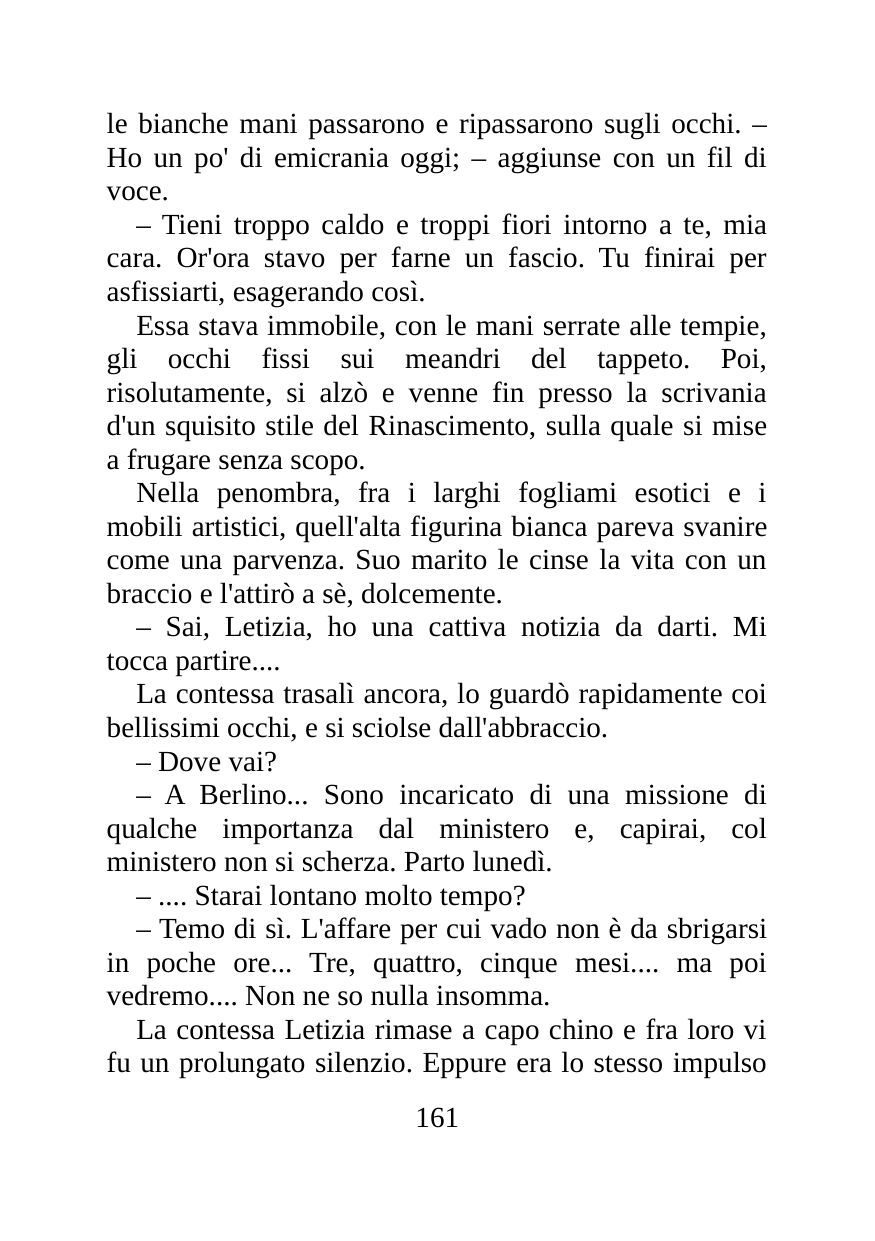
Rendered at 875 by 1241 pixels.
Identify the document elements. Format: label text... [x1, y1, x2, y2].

text La contessa trasalì ancora, lo guardò rapidamente coi bellissimi occhi, e si sciolse dall'abbraccio. [106, 677, 768, 744]
text ‒ A Berlino... Sono incaricato di una missione di qualche importanza dal ministero e, capirai, col ministero non si scherza. Parto lunedì. [106, 777, 768, 878]
text La contessa Letizia rimase a capo chino e fra loro vi fu un prolungato silenzio. Eppure era lo stesso impulso [106, 1012, 768, 1079]
text le bianche mani passarono e ripassarono sugli occhi. ‒ Ho un po' di emicrania oggi; ‒ aggiunse con un fil di voce. [106, 106, 768, 207]
text ‒ Tieni troppo caldo e troppi fiori intorno a te, mia cara. Or'ora stavo per farne un fascio. Tu finirai per asfissiarti, esagerando così. [106, 207, 768, 308]
text Essa stava immobile, con le mani serrate alle tempie, gli occhi fissi sui meandri del tappeto. Poi, risolutamente, si alzò e venne fin presso la scrivania d'un squisito stile del Rinascimento, sulla quale si mise a frugare senza scopo. [106, 308, 768, 475]
text ‒ Temo di sì. L'affare per cui vado non è da sbrigarsi in poche ore... Tre, quattro, cinque mesi.... ma poi vedremo.... Non ne so nulla insomma. [106, 911, 768, 1012]
text ‒ Sai, Letizia, ho una cattiva notizia da darti. Mi tocca partire.... [106, 609, 768, 677]
text ‒ .... Starai lontano molto tempo? [106, 878, 768, 911]
text Nella penombra, fra i larghi fogliami esotici e i mobili artistici, quell'alta figurina bianca pareva svanire come una parvenza. Suo marito le cinse la vita con un braccio e l'attirò a sè, dolcemente. [106, 475, 768, 609]
text ‒ Dove vai? [106, 744, 768, 777]
